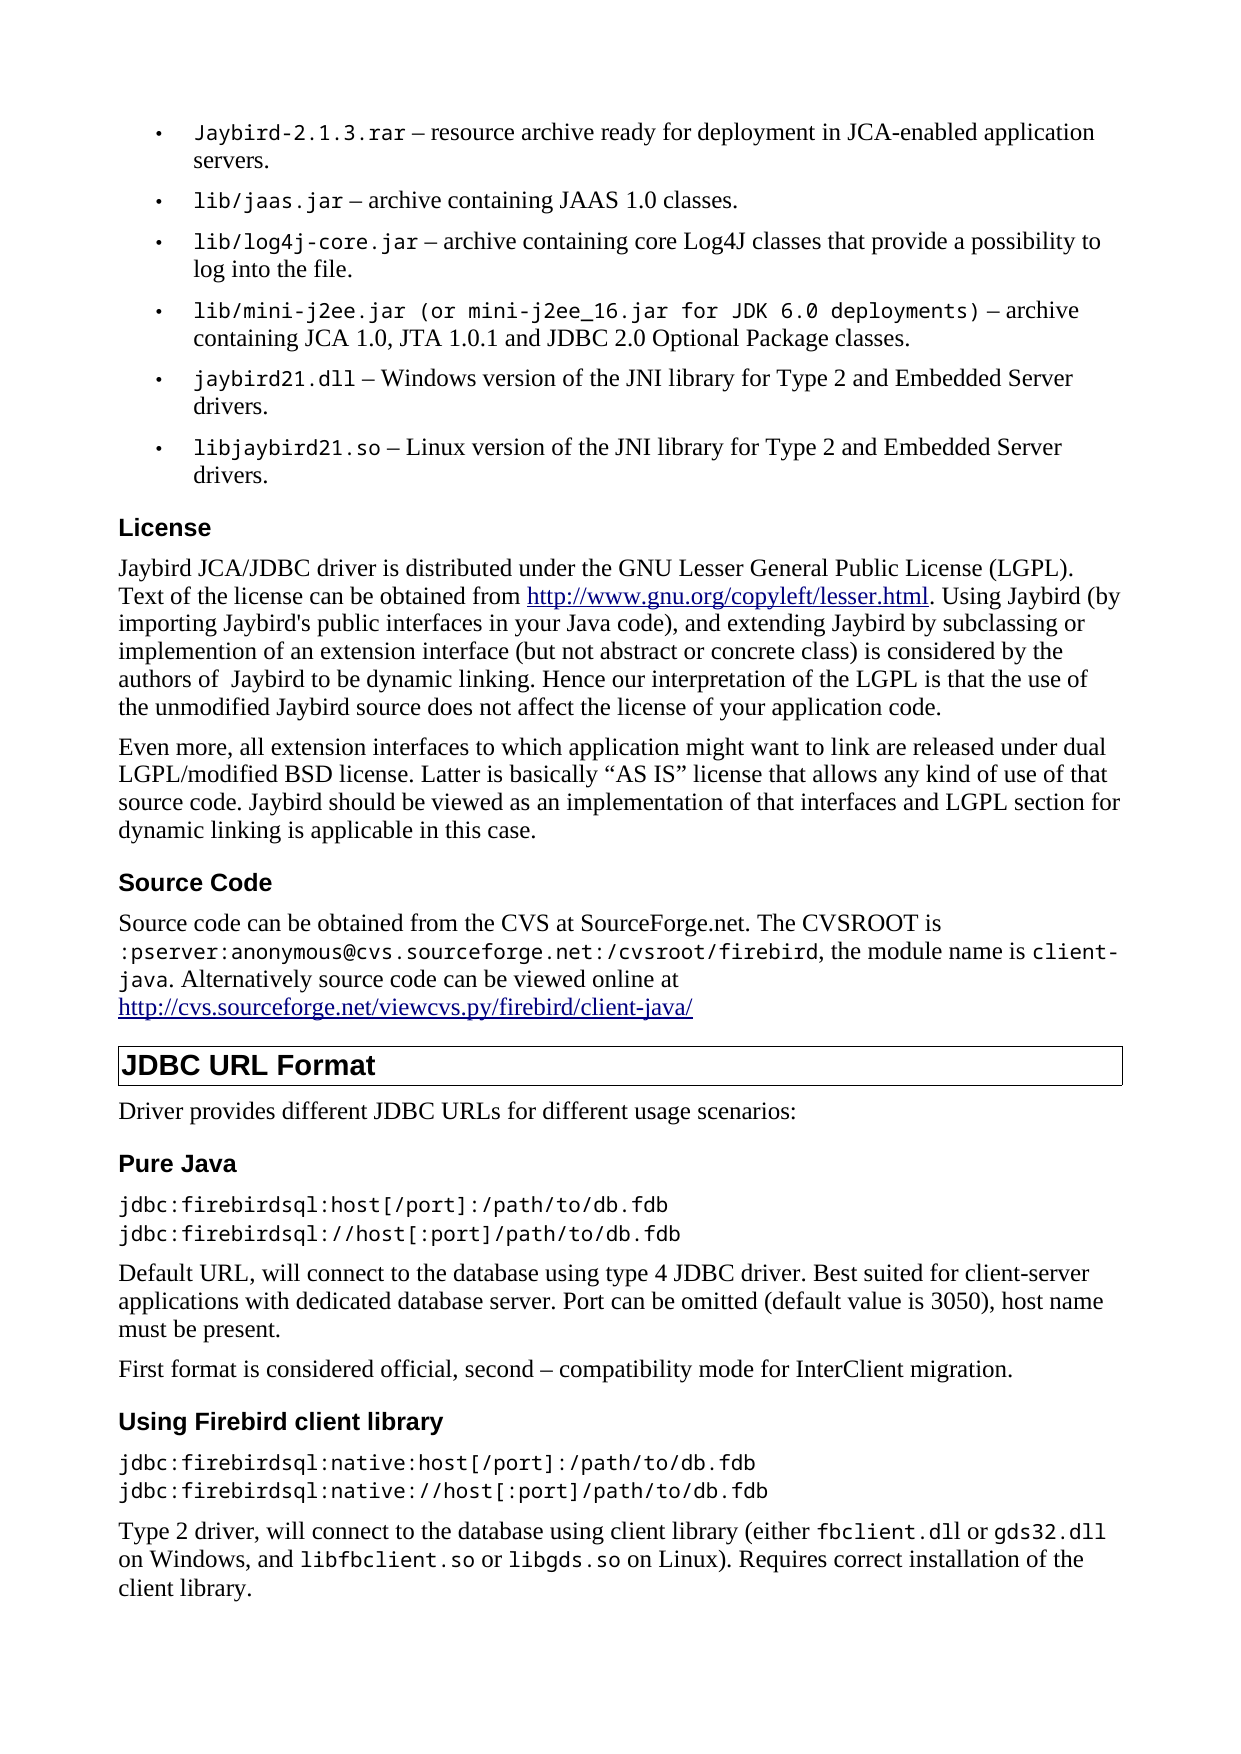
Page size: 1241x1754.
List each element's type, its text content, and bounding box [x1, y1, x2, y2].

list lib/jaas.jar – archive containing JAAS 1.0 classes. [156, 187, 1122, 215]
text Default URL, will connect to the database using type 4 JDBC driver. Best suited for client-server applications with dedicated database server. Port can be omitted (default value is 3050), host name must be present. [118, 1259, 1122, 1343]
subtitle Source Code [118, 869, 1122, 897]
list lib/mini-j2ee.jar (or mini-j2ee_16.jar for JDK 6.0 deployments) – archive containing JCA 1.0, JTA 1.0.1 and JDBC 2.0 Optional Package classes. [156, 296, 1122, 352]
list Jaybird-2.1.3.rar – resource archive ready for deployment in JCA-enabled application servers. [156, 118, 1122, 174]
text Type 2 driver, will connect to the database using client library (either fbclient.dll or gds32.dll on Windows, and libfbclient.so or libgds.so on Linux). Requires correct installation of the client library. [118, 1517, 1122, 1601]
subtitle License [118, 513, 1122, 542]
text jdbc:firebirdsql:host[/port]:/path/to/db.fdb jdbc:firebirdsql://host[:port]/path/to/db.fdb [118, 1191, 1122, 1247]
list jaybird21.dll – Windows version of the JNI library for Type 2 and Embedded Server drivers. [156, 364, 1122, 420]
text Jaybird JCA/JDBC driver is distributed under the GNU Lesser General Public License (LGPL). Text of the license can be obtained from http://www.gnu.org/copyleft/lesser.html. Using Jaybird (by importing Jaybird's public interfaces in your Java code), and extending Jaybird by subclassing or implemention of an extension interface (but not abstract or concrete class) is considered by the authors of Jaybird to be dynamic linking. Hence our interpretation of the LGPL is that the use of the unmodified Jaybird source does not affect the license of your application code. [118, 554, 1122, 720]
text Source code can be obtained from the CVS at SourceForge.net. The CVSROOT is :pserver:anonymous@cvs.sourceforge.net:/cvsroot/firebird, the module name is client-java. Alternatively source code can be viewed online at http://cvs.sourceforge.net/viewcvs.py/firebird/client-java/ [118, 909, 1122, 1021]
subtitle Pure Java [118, 1150, 1122, 1178]
text Driver provides different JDBC URLs for different usage scenarios: [118, 1097, 1122, 1125]
list libjaybird21.so – Linux version of the JNI library for Type 2 and Embedded Server drivers. [156, 433, 1122, 488]
text jdbc:firebirdsql:native:host[/port]:/path/to/db.fdb jdbc:firebirdsql:native://host[:port]/path/to/db.fdb [118, 1448, 1122, 1505]
subtitle Using Firebird client library [118, 1408, 1122, 1436]
text Even more, all extension interfaces to which application might want to link are released under dual LGPL/modified BSD license. Latter is basically “AS IS” license that allows any kind of use of that source code. Jaybird should be viewed as an implementation of that interfaces and LGPL section for dynamic linking is applicable in this case. [118, 733, 1122, 844]
list lib/log4j-core.jar – archive containing core Log4J classes that provide a possibility to log into the file. [156, 227, 1122, 283]
text First format is considered official, second – compatibility mode for InterClient migration. [118, 1355, 1122, 1383]
subtitle JDBC URL Format [119, 1047, 1122, 1085]
